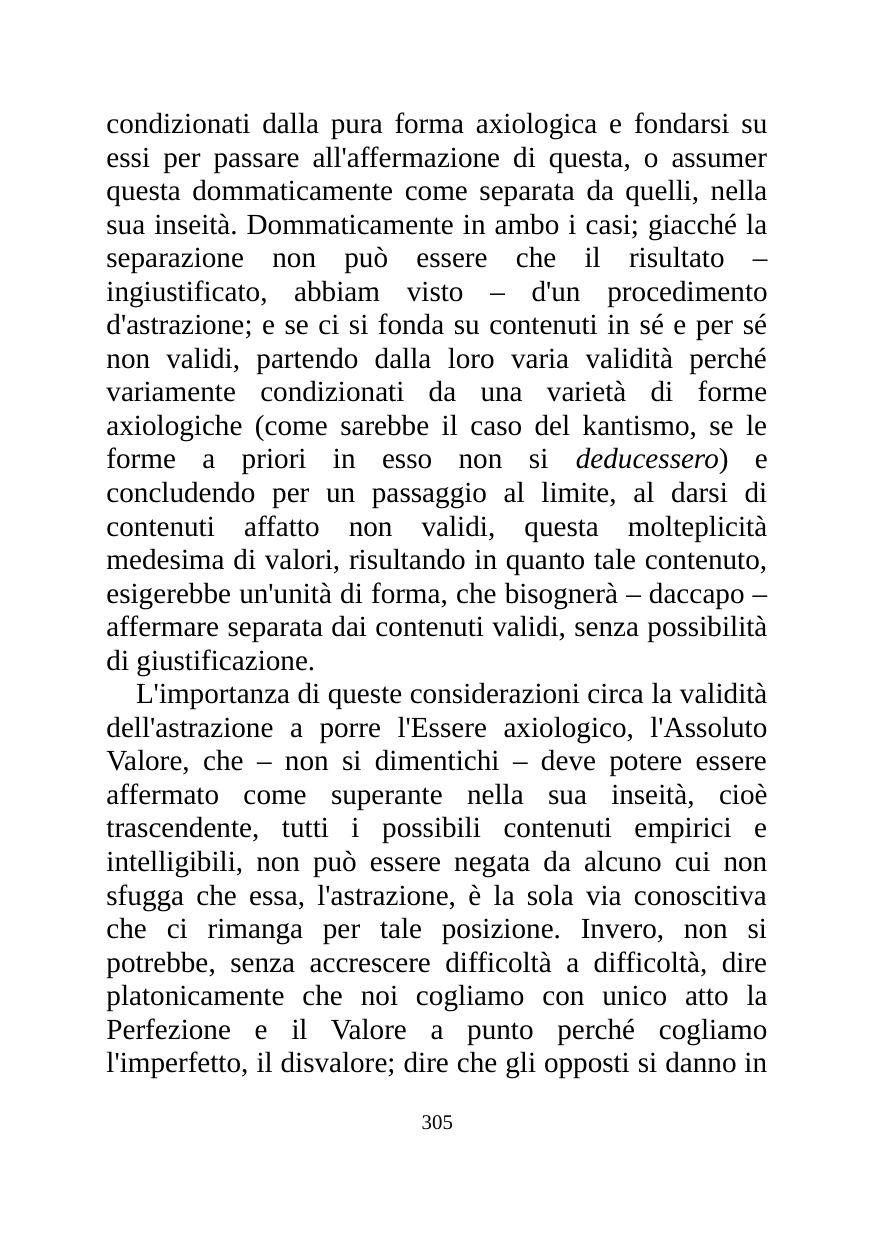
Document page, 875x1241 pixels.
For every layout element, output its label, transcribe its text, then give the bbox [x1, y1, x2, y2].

text condizionati dalla pura forma axiologica e fondarsi su essi per passare all'affermazione di questa, o assumer questa dommaticamente come separata da quelli, nella sua inseità. Dommaticamente in ambo i casi; giacché la separazione non può essere che il risultato – ingiustificato, abbiam visto – d'un procedimento d'astrazione; e se ci si fonda su contenuti in sé e per sé non validi, partendo dalla loro varia validità perché variamente condizionati da una varietà di forme axiologiche (come sarebbe il caso del kantismo, se le forme a priori in esso non si deducessero) e concludendo per un passaggio al limite, al darsi di contenuti affatto non validi, questa molteplicità medesima di valori, risultando in quanto tale contenuto, esigerebbe un'unità di forma, che bisognerà – daccapo – affermare separata dai contenuti validi, senza possibilità di giustificazione. [106, 106, 768, 676]
text L'importanza di queste considerazioni circa la validità dell'astrazione a porre l'Essere axiologico, l'Assoluto Valore, che – non si dimentichi – deve potere essere affermato come superante nella sua inseità, cioè trascendente, tutti i possibili contenuti empirici e intelligibili, non può essere negata da alcuno cui non sfugga che essa, l'astrazione, è la sola via conoscitiva che ci rimanga per tale posizione. Invero, non si potrebbe, senza accrescere difficoltà a difficoltà, dire platonicamente che noi cogliamo con unico atto la Perfezione e il Valore a punto perché cogliamo l'imperfetto, il disvalore; dire che gli opposti si danno in [106, 676, 768, 1079]
